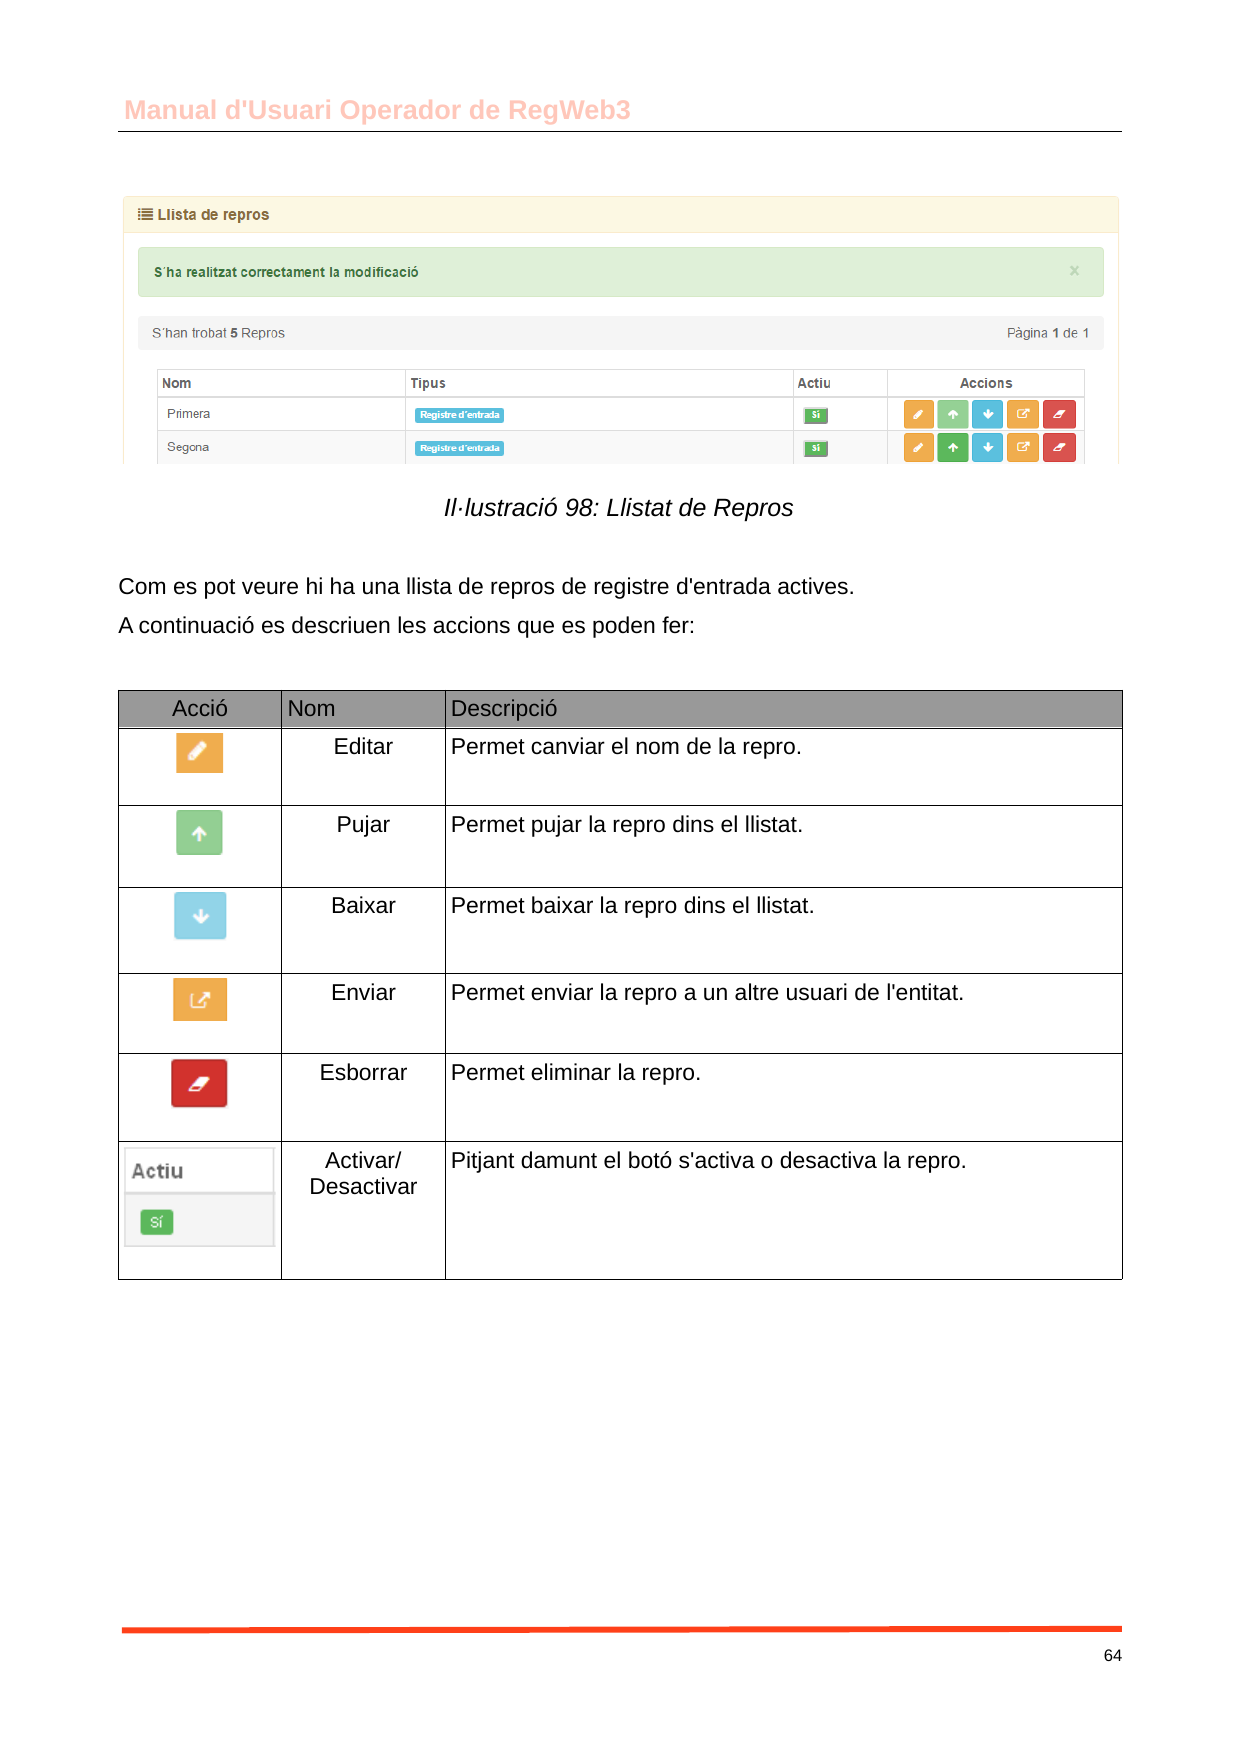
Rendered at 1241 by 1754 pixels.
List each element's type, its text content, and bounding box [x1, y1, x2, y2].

table_cell Baixar [282, 888, 445, 973]
table_cell Permet eliminar la repro. [446, 1054, 1122, 1141]
table_header Descripció [446, 691, 1122, 727]
picture [123, 1146, 276, 1247]
table_cell Permet baixar la repro dins el llistat. [446, 888, 1122, 973]
table_cell [119, 1142, 281, 1279]
text Il·lustració : Llistat de Repros [118, 493, 1122, 522]
text Com es pot veure hi ha una llista de repros de registre d'entrada actives. [118, 573, 1122, 599]
table_cell Editar [282, 729, 445, 805]
table_cell Esborrar [282, 1054, 445, 1141]
text A continuació es descriuen les accions que es poden fer: [118, 612, 1122, 638]
table_cell Activar/Desactivar [282, 1142, 445, 1279]
table_cell [119, 855, 281, 887]
table_cell Pitjant damunt el botó s'activa o desactiva la repro. [446, 1142, 1122, 1279]
table_cell Permet enviar la repro a un altre usuari de l'entitat. [446, 974, 1122, 1053]
picture [172, 978, 228, 1021]
table_cell [119, 1054, 281, 1141]
picture [171, 1058, 229, 1109]
table_cell [119, 893, 281, 973]
table_cell Permet canviar el nom de la repro. [446, 729, 1122, 805]
table_cell [119, 729, 281, 805]
table_cell [119, 974, 281, 1053]
table_cell Enviar [282, 974, 445, 1053]
picture [176, 810, 224, 855]
table_cell Pujar [282, 806, 445, 887]
table_header Acció [119, 691, 281, 727]
table_cell [119, 888, 281, 892]
picture [173, 892, 227, 941]
table_header Nom [282, 691, 445, 727]
table_cell Permet pujar la repro dins el llistat. [446, 806, 1122, 887]
table_cell [119, 806, 281, 854]
